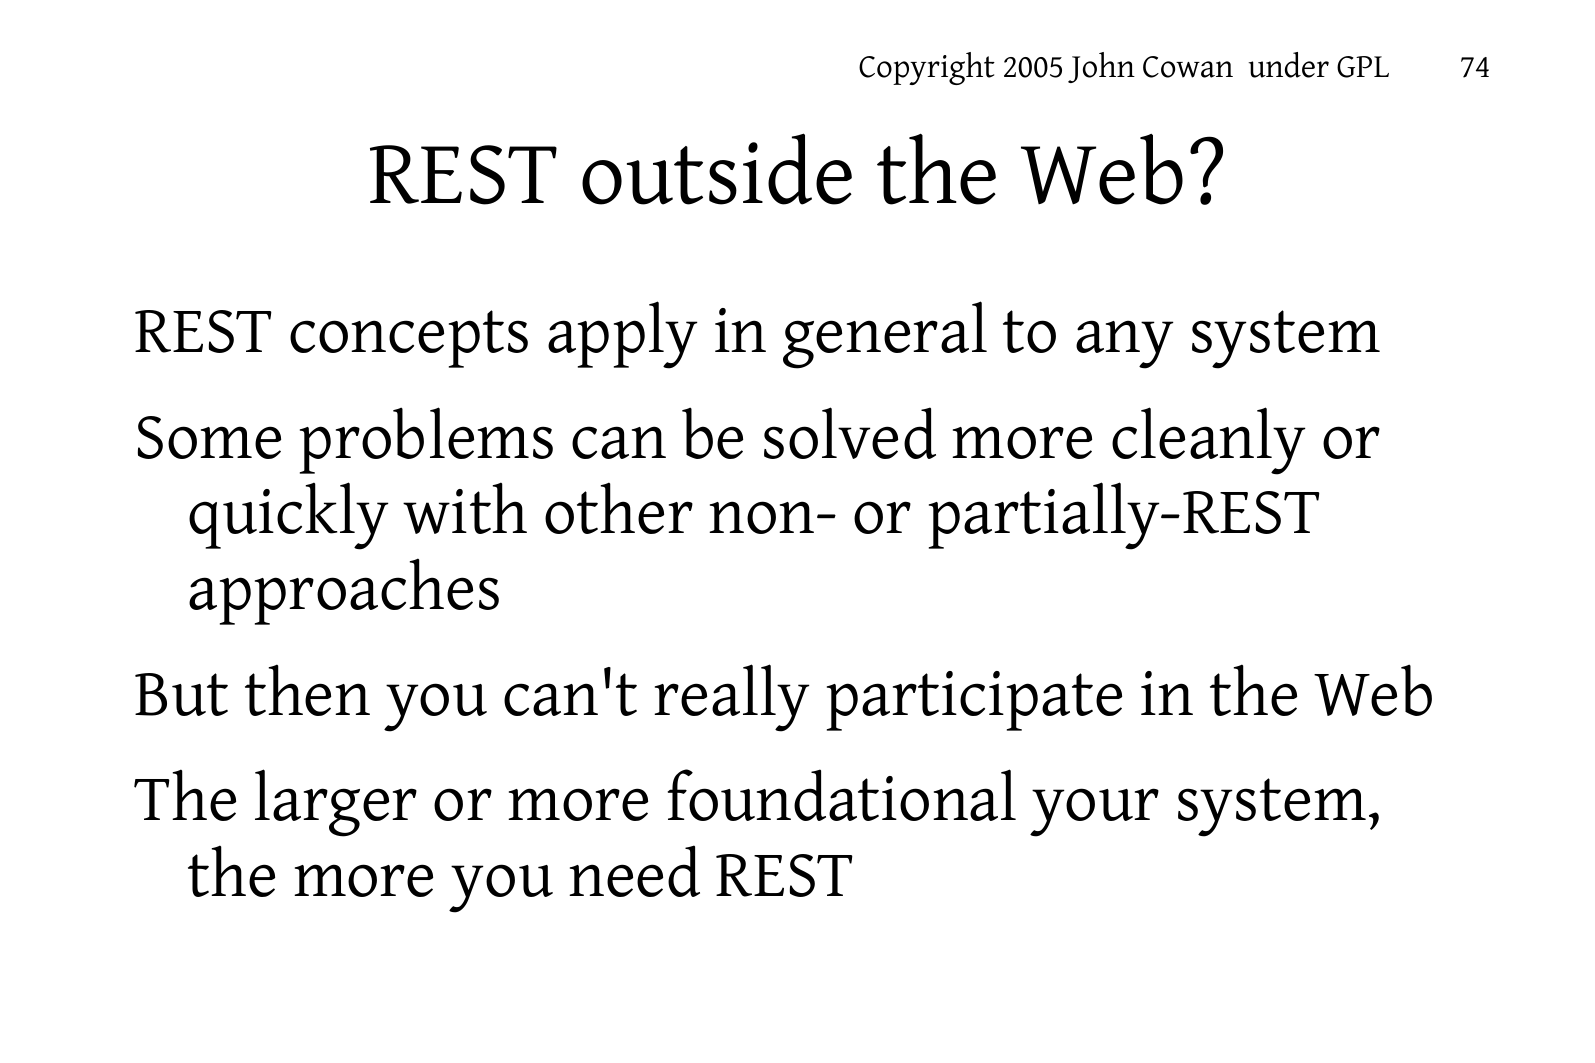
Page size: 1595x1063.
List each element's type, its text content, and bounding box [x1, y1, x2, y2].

list REST concepts apply in general to any system Some problems can be solved more cleanly or quickly with other non- or partially-REST approaches But then you can't really participate in the Web The larger or more foundational your system, the more you need REST [117, 295, 1479, 1063]
title REST outside the Web? [117, 88, 1479, 266]
